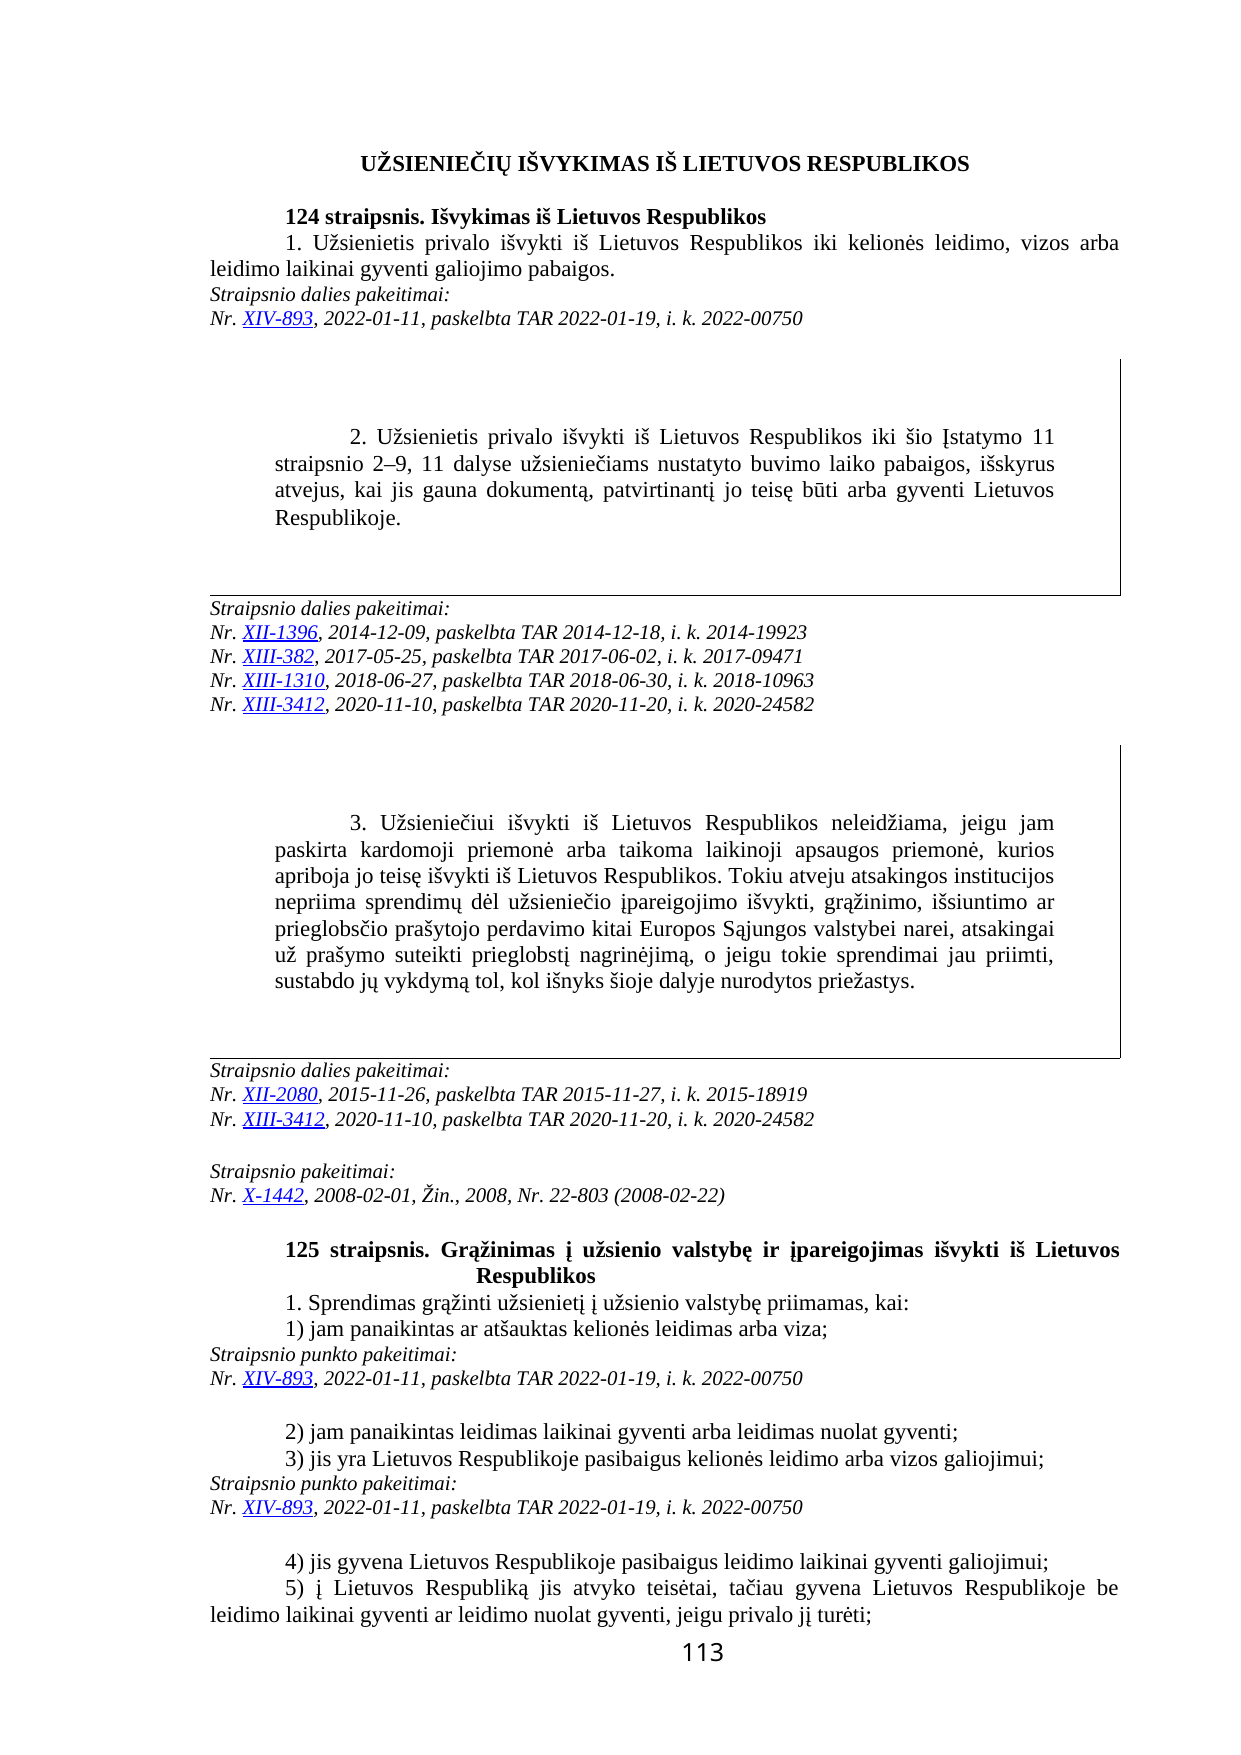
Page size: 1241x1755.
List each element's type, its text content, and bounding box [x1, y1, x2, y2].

text 2. Užsienietis privalo išvykti iš Lietuvos Respublikos iki šio Įstatymo 11 straipsnio 2–9, 11 dalyse užsieniečiams nustatyto buvimo laiko pabaigos, išskyrus atvejus, kai jis gauna dokumentą, patvirtinantį jo teisę būti arba gyventi Lietuvos Respublikoje. [210, 359, 1120, 595]
text Straipsnio punkto pakeitimai: [210, 1342, 1120, 1366]
text Straipsnio dalies pakeitimai: [210, 596, 1120, 620]
text 4) jis gyvena Lietuvos Respublikoje pasibaigus leidimo laikinai gyventi galiojimui; [210, 1548, 1120, 1574]
text Nr. XIII-3412, 2020-11-10, paskelbta TAR 2020-11-20, i. k. 2020-24582 [210, 692, 1120, 716]
text Nr. XIII-1310, 2018-06-27, paskelbta TAR 2018-06-30, i. k. 2018-10963 [210, 668, 1120, 692]
text Nr. XIII-382, 2017-05-25, paskelbta TAR 2017-06-02, i. k. 2017-09471 [210, 644, 1120, 668]
text Straipsnio dalies pakeitimai: [210, 1058, 1120, 1082]
text UŽSIENIEČIŲ IŠVYKIMAS IŠ LIETUVOS RESPUBLIKOS [210, 150, 1120, 176]
text Nr. XIV-893, 2022-01-11, paskelbta TAR 2022-01-19, i. k. 2022-00750 [210, 1366, 1120, 1390]
text 125 straipsnis. Grąžinimas į užsienio valstybę ir įpareigojimas išvykti iš Lietuvos Respublikos [285, 1236, 1120, 1289]
text Nr. XII-1396, 2014-12-09, paskelbta TAR 2014-12-18, i. k. 2014-19923 [210, 620, 1120, 644]
text 1. Užsienietis privalo išvykti iš Lietuvos Respublikos iki kelionės leidimo, vizos arba leidimo laikinai gyventi galiojimo pabaigos. [210, 229, 1120, 282]
text Nr. XIII-3412, 2020-11-10, paskelbta TAR 2020-11-20, i. k. 2020-24582 [210, 1106, 1120, 1131]
text 5) į Lietuvos Respubliką jis atvyko teisėtai, tačiau gyvena Lietuvos Respublikoje be leidimo laikinai gyventi ar leidimo nuolat gyventi, jeigu privalo jį turėti; [210, 1574, 1120, 1627]
text Straipsnio punkto pakeitimai: [210, 1471, 1120, 1495]
text 124 straipsnis. Išvykimas iš Lietuvos Respublikos [210, 203, 1120, 229]
text Nr. XIV-893, 2022-01-11, paskelbta TAR 2022-01-19, i. k. 2022-00750 [210, 306, 1120, 330]
text Straipsnio pakeitimai: [210, 1159, 1120, 1183]
text Nr. X-1442, 2008-02-01, Žin., 2008, Nr. 22-803 (2008-02-22) [210, 1183, 1120, 1207]
text Straipsnio dalies pakeitimai: [210, 282, 1120, 306]
text 1. Sprendimas grąžinti užsienietį į užsienio valstybę priimamas, kai: [210, 1289, 1120, 1315]
text 3. Užsieniečiui išvykti iš Lietuvos Respublikos neleidžiama, jeigu jam paskirta kardomoji priemonė arba taikoma laikinoji apsaugos priemonė, kurios apriboja jo teisę išvykti iš Lietuvos Respublikos. Tokiu atveju atsakingos institucijos nepriima sprendimų dėl užsieniečio įpareigojimo išvykti, grąžinimo, išsiuntimo ar prieglobsčio prašytojo perdavimo kitai Europos Sąjungos valstybei narei, atsakingai už prašymo suteikti prieglobstį nagrinėjimą, o jeigu tokie sprendimai jau priimti, sustabdo jų vykdymą tol, kol išnyks šioje dalyje nurodytos priežastys. [210, 745, 1120, 1058]
text 1) jam panaikintas ar atšauktas kelionės leidimas arba viza; [210, 1315, 1120, 1342]
text Nr. XIV-893, 2022-01-11, paskelbta TAR 2022-01-19, i. k. 2022-00750 [210, 1495, 1120, 1519]
text Nr. XII-2080, 2015-11-26, paskelbta TAR 2015-11-27, i. k. 2015-18919 [210, 1082, 1120, 1106]
text 3) jis yra Lietuvos Respublikoje pasibaigus kelionės leidimo arba vizos galiojimui; [210, 1445, 1120, 1471]
text 2) jam panaikintas leidimas laikinai gyventi arba leidimas nuolat gyventi; [210, 1418, 1120, 1445]
